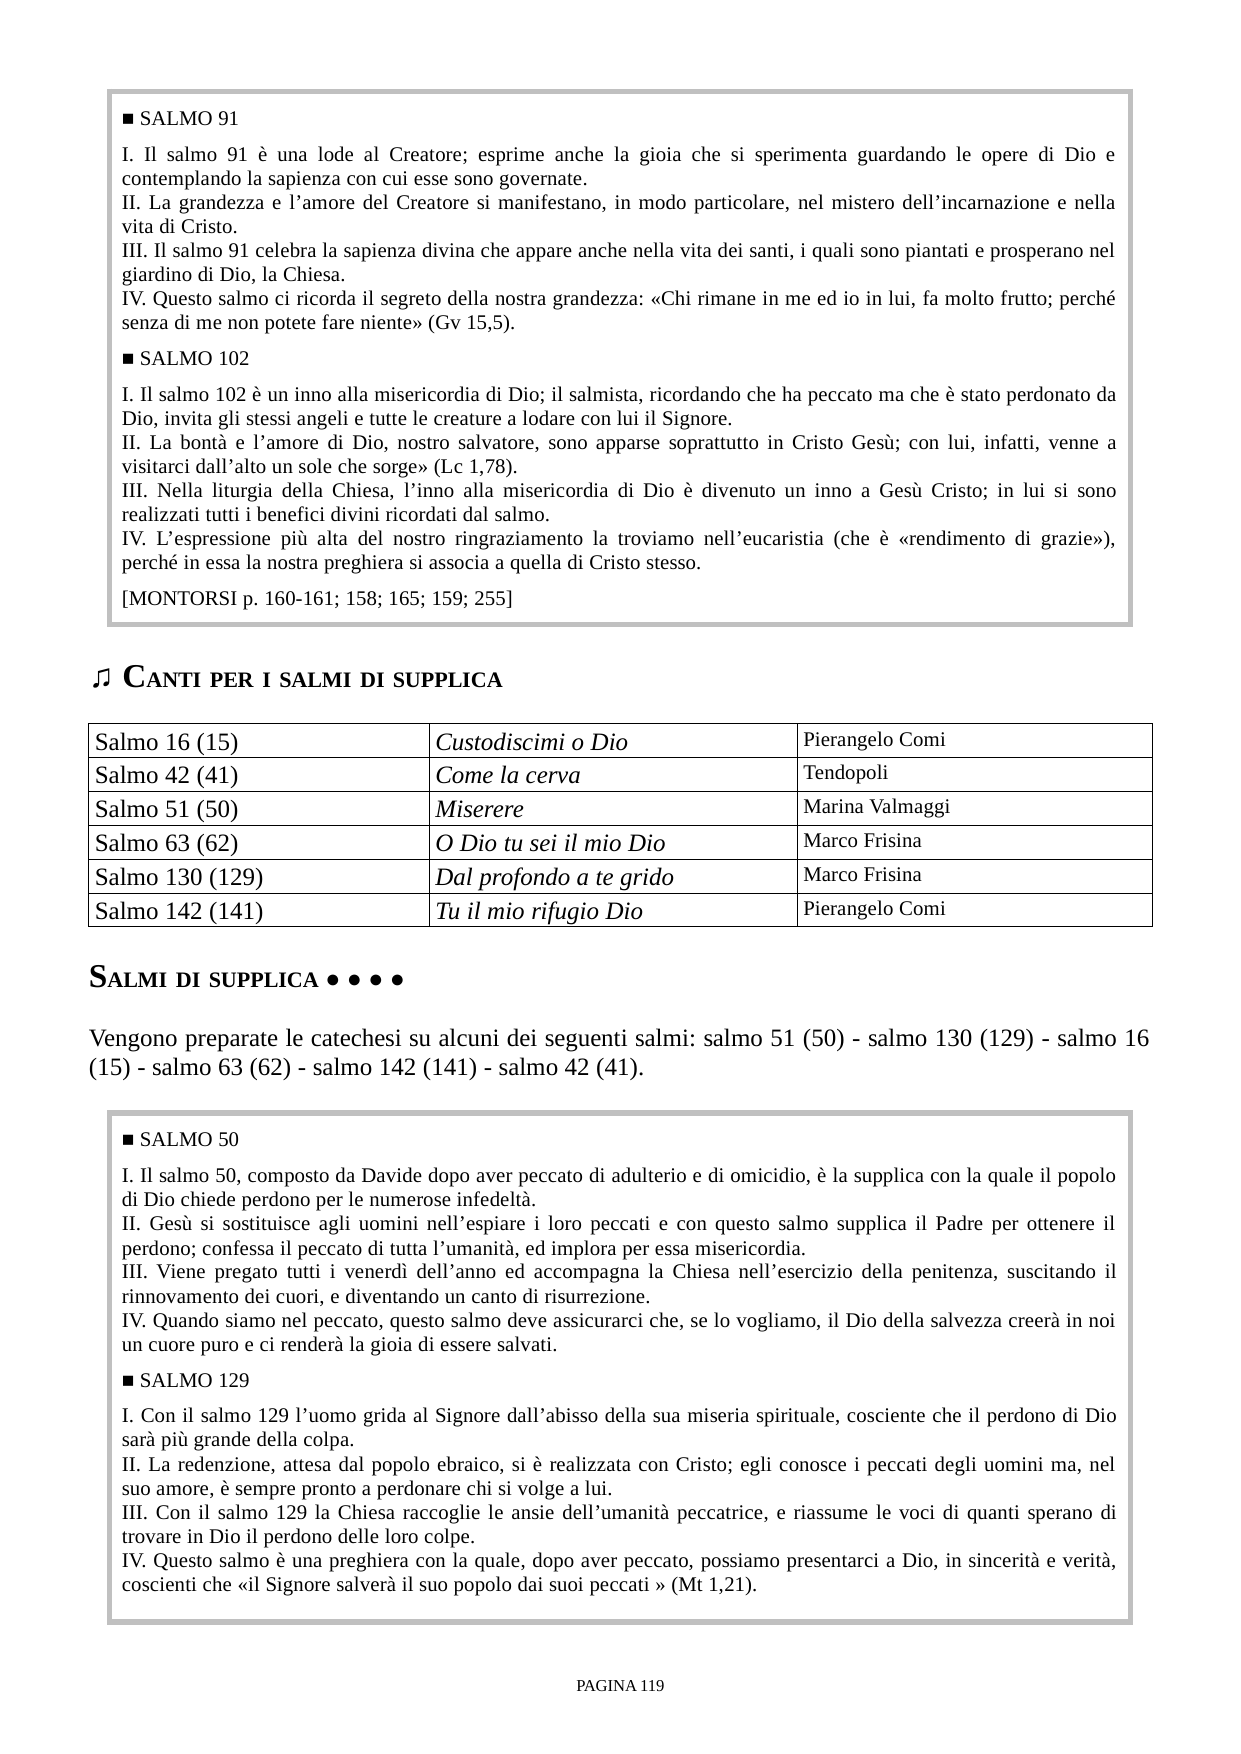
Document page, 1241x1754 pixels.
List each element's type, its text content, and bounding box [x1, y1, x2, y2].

table_cell Miserere [430, 792, 797, 825]
text Vengono preparate le catechesi su alcuni dei seguenti salmi: salmo 51 (50) - salmo 130 (129) - salmo 16 (15) - salmo 63 (62) - salmo 142 (141) - salmo 42 (41). [88, 1023, 1152, 1081]
table_header ■ SALMO 91 I. Il salmo 91 è una lode al Creatore; esprime anche la gioia che si sperimenta guardando le opere di Dio e contemplando la sapienza con cui esse sono governate. II. La grandezza e l’amore del Creatore si manifestano, in modo particolare, nel mistero dell’incarnazione e nella vita di Cristo. III. Il salmo 91 celebra la sapienza divina che appare anche nella vita dei santi, i quali sono piantati e prosperano nel giardino di Dio, la Chiesa. IV. Questo salmo ci ricorda il segreto della nostra grandezza: «Chi rimane in me ed io in lui, fa molto frutto; perché senza di me non potete fare niente» (Gv 15,5). ■ SALMO 102 I. Il salmo 102 è un inno alla misericordia di Dio; il salmista, ricordando che ha peccato ma che è stato perdonato da Dio, invita gli stessi angeli e tutte le creature a lodare con lui il Signore. II. La bontà e l’amore di Dio, nostro salvatore, sono apparse soprattutto in Cristo Gesù; con lui, infatti, venne a visitarci dall’alto un sole che sorge» (Lc 1,78). III. Nella liturgia della Chiesa, l’inno alla misericordia di Dio è divenuto un inno a Gesù Cristo; in lui si sono realizzati tutti i benefici divini ricordati dal salmo. IV. L’espressione più alta del nostro ringraziamento la troviamo nell’eucaristia (che è «rendimento di grazie»), perché in essa la nostra preghiera si associa a quella di Cristo stesso. [MONTORSI p. 160-161; 158; 165; 159; 255] [112, 94, 1128, 622]
table_cell Marco Frisina [798, 826, 1152, 859]
table_cell Salmo 142 (141) [89, 894, 429, 926]
table_cell Pierangelo Comi [798, 894, 1152, 926]
table_header ■ SALMO 50 I. Il salmo 50, composto da Davide dopo aver peccato di adulterio e di omicidio, è la supplica con la quale il popolo di Dio chiede perdono per le numerose infedeltà. II. Gesù si sostituisce agli uomini nell’espiare i loro peccati e con questo salmo supplica il Padre per ottenere il perdono; confessa il peccato di tutta l’umanità, ed implora per essa misericordia. III. Viene pregato tutti i venerdì dell’anno ed accompagna la Chiesa nell’esercizio della penitenza, suscitando il rinnovamento dei cuori, e diventando un canto di risurrezione. IV. Quando siamo nel peccato, questo salmo deve assicurarci che, se lo vogliamo, il Dio della salvezza creerà in noi un cuore puro e ci renderà la gioia di essere salvati. ■ SALMO 129 I. Con il salmo 129 l’uomo grida al Signore dall’abisso della sua miseria spirituale, cosciente che il perdono di Dio sarà più grande della colpa. II. La redenzione, attesa dal popolo ebraico, si è realizzata con Cristo; egli conosce i peccati degli uomini ma, nel suo amore, è sempre pronto a perdonare chi si volge a lui. III. Con il salmo 129 la Chiesa raccoglie le ansie dell’umanità peccatrice, e riassume le voci di quanti sperano di trovare in Dio il perdono delle loro colpe. IV. Questo salmo è una preghiera con la quale, dopo aver peccato, possiamo presentarci a Dio, in sincerità e verità, coscienti che «il Signore salverà il suo popolo dai suoi peccati » (Mt 1,21). [112, 1116, 1128, 1619]
table_cell Come la cerva [430, 758, 797, 791]
table_cell Salmo 42 (41) [89, 758, 429, 791]
text Salmi di supplica ● ● ● ● [88, 956, 1152, 994]
table_header Salmo 16 (15) [89, 724, 429, 757]
table_cell Tu il mio rifugio Dio [430, 894, 797, 926]
table_cell Marco Frisina [798, 860, 1152, 893]
table_cell Salmo 51 (50) [89, 792, 429, 825]
table_cell Salmo 63 (62) [89, 826, 429, 859]
table_cell Dal profondo a te grido [430, 860, 797, 893]
table_cell Salmo 130 (129) [89, 860, 429, 893]
table_cell Tendopoli [798, 758, 1152, 791]
table_cell O Dio tu sei il mio Dio [430, 826, 797, 859]
table_header Pierangelo Comi [798, 724, 1152, 757]
table_header Custodiscimi o Dio [430, 724, 797, 757]
text ♫ Canti per i salmi di supplica [88, 656, 1152, 694]
table_cell Marina Valmaggi [798, 792, 1152, 825]
